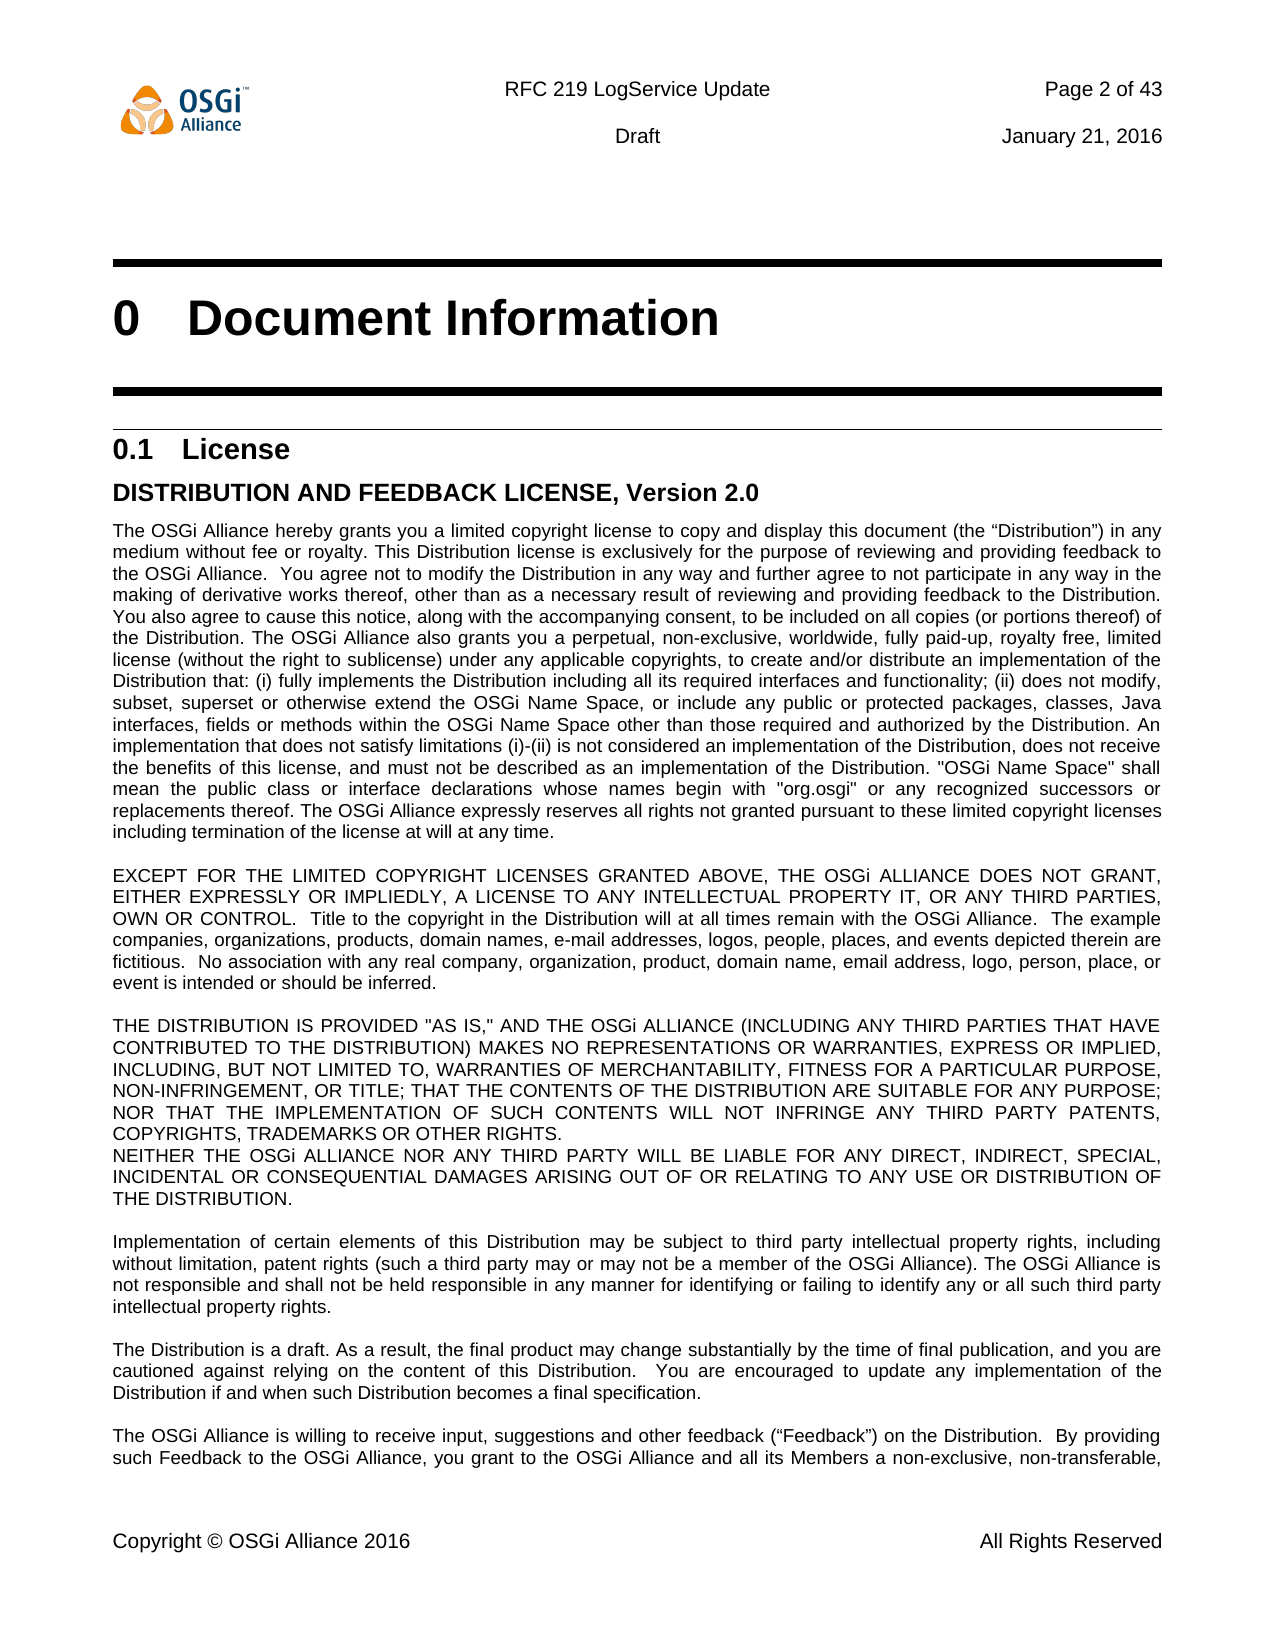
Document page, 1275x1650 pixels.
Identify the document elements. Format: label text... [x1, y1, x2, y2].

text The OSGi Alliance hereby grants you a limited copyright license to copy and display this document (the “Distribution”) in any medium without fee or royalty. This Distribution license is exclusively for the purpose of reviewing and providing feedback to the OSGi Alliance. You agree not to modify the Distribution in any way and further agree to not participate in any way in the making of derivative works thereof, other than as a necessary result of reviewing and providing feedback to the Distribution. You also agree to cause this notice, along with the accompanying consent, to be included on all copies (or portions thereof) of the Distribution. The OSGi Alliance also grants you a perpetual, non-exclusive, worldwide, fully paid-up, royalty free, limited license (without the right to sublicense) under any applicable copyrights, to create and/or distribute an implementation of the Distribution that: (i) fully implements the Distribution including all its required interfaces and functionality; (ii) does not modify, subset, superset or otherwise extend the OSGi Name Space, or include any public or protected packages, classes, Java interfaces, fields or methods within the OSGi Name Space other than those required and authorized by the Distribution. An implementation that does not satisfy limitations (i)-(ii) is not considered an implementation of the Distribution, does not receive the benefits of this license, and must not be described as an implementation of the Distribution. "OSGi Name Space" shall mean the public class or interface declarations whose names begin with "org.osgi" or any recognized successors or replacements thereof. The OSGi Alliance expressly reserves all rights not granted pursuant to these limited copyright licenses including termination of the license at will at any time. [112, 519, 1162, 843]
text Implementation of certain elements of this Distribution may be subject to third party intellectual property rights, including without limitation, patent rights (such a third party may or may not be a member of the OSGi Alliance). The OSGi Alliance is not responsible and shall not be held responsible in any manner for identifying or failing to identify any or all such third party intellectual property rights. [112, 1231, 1162, 1317]
text The Distribution is a draft. As a result, the final product may change substantially by the time of final publication, and you are cautioned against relying on the content of this Distribution. You are encouraged to update any implementation of the Distribution if and when such Distribution becomes a final specification. [112, 1339, 1162, 1403]
text THE DISTRIBUTION IS PROVIDED "AS IS," AND THE OSGi ALLIANCE (INCLUDING ANY THIRD PARTIES THAT HAVE CONTRIBUTED TO THE DISTRIBUTION) MAKES NO REPRESENTATIONS OR WARRANTIES, EXPRESS OR IMPLIED, INCLUDING, BUT NOT LIMITED TO, WARRANTIES OF MERCHANTABILITY, FITNESS FOR A PARTICULAR PURPOSE, NON-INFRINGEMENT, OR TITLE; THAT THE CONTENTS OF THE DISTRIBUTION ARE SUITABLE FOR ANY PURPOSE; NOR THAT THE IMPLEMENTATION OF SUCH CONTENTS WILL NOT INFRINGE ANY THIRD PARTY PATENTS, COPYRIGHTS, TRADEMARKS OR OTHER RIGHTS. [112, 1015, 1162, 1145]
subtitle Document Information [112, 260, 1162, 396]
text DISTRIBUTION AND FEEDBACK LICENSE, Version 2.0 [112, 478, 1162, 507]
text EXCEPT FOR THE LIMITED COPYRIGHT LICENSES GRANTED ABOVE, THE OSGi ALLIANCE DOES NOT GRANT, EITHER EXPRESSLY OR IMPLIEDLY, A LICENSE TO ANY INTELLECTUAL PROPERTY IT, OR ANY THIRD PARTIES, OWN OR CONTROL. Title to the copyright in the Distribution will at all times remain with the OSGi Alliance. The example companies, organizations, products, domain names, e-mail addresses, logos, people, places, and events depicted therein are fictitious. No association with any real company, organization, product, domain name, email address, logo, person, place, or event is intended or should be inferred. [112, 864, 1162, 994]
text The OSGi Alliance is willing to receive input, suggestions and other feedback (“Feedback”) on the Distribution. By providing such Feedback to the OSGi Alliance, you grant to the OSGi Alliance and all its Members a non-exclusive, non-transferable, [112, 1425, 1162, 1468]
picture [113, 78, 257, 142]
subtitle License [112, 430, 1162, 466]
text NEITHER THE OSGi ALLIANCE NOR ANY THIRD PARTY WILL BE LIABLE FOR ANY DIRECT, INDIRECT, SPECIAL, INCIDENTAL OR CONSEQUENTIAL DAMAGES ARISING OUT OF OR RELATING TO ANY USE OR DISTRIBUTION OF THE DISTRIBUTION. [112, 1145, 1162, 1209]
